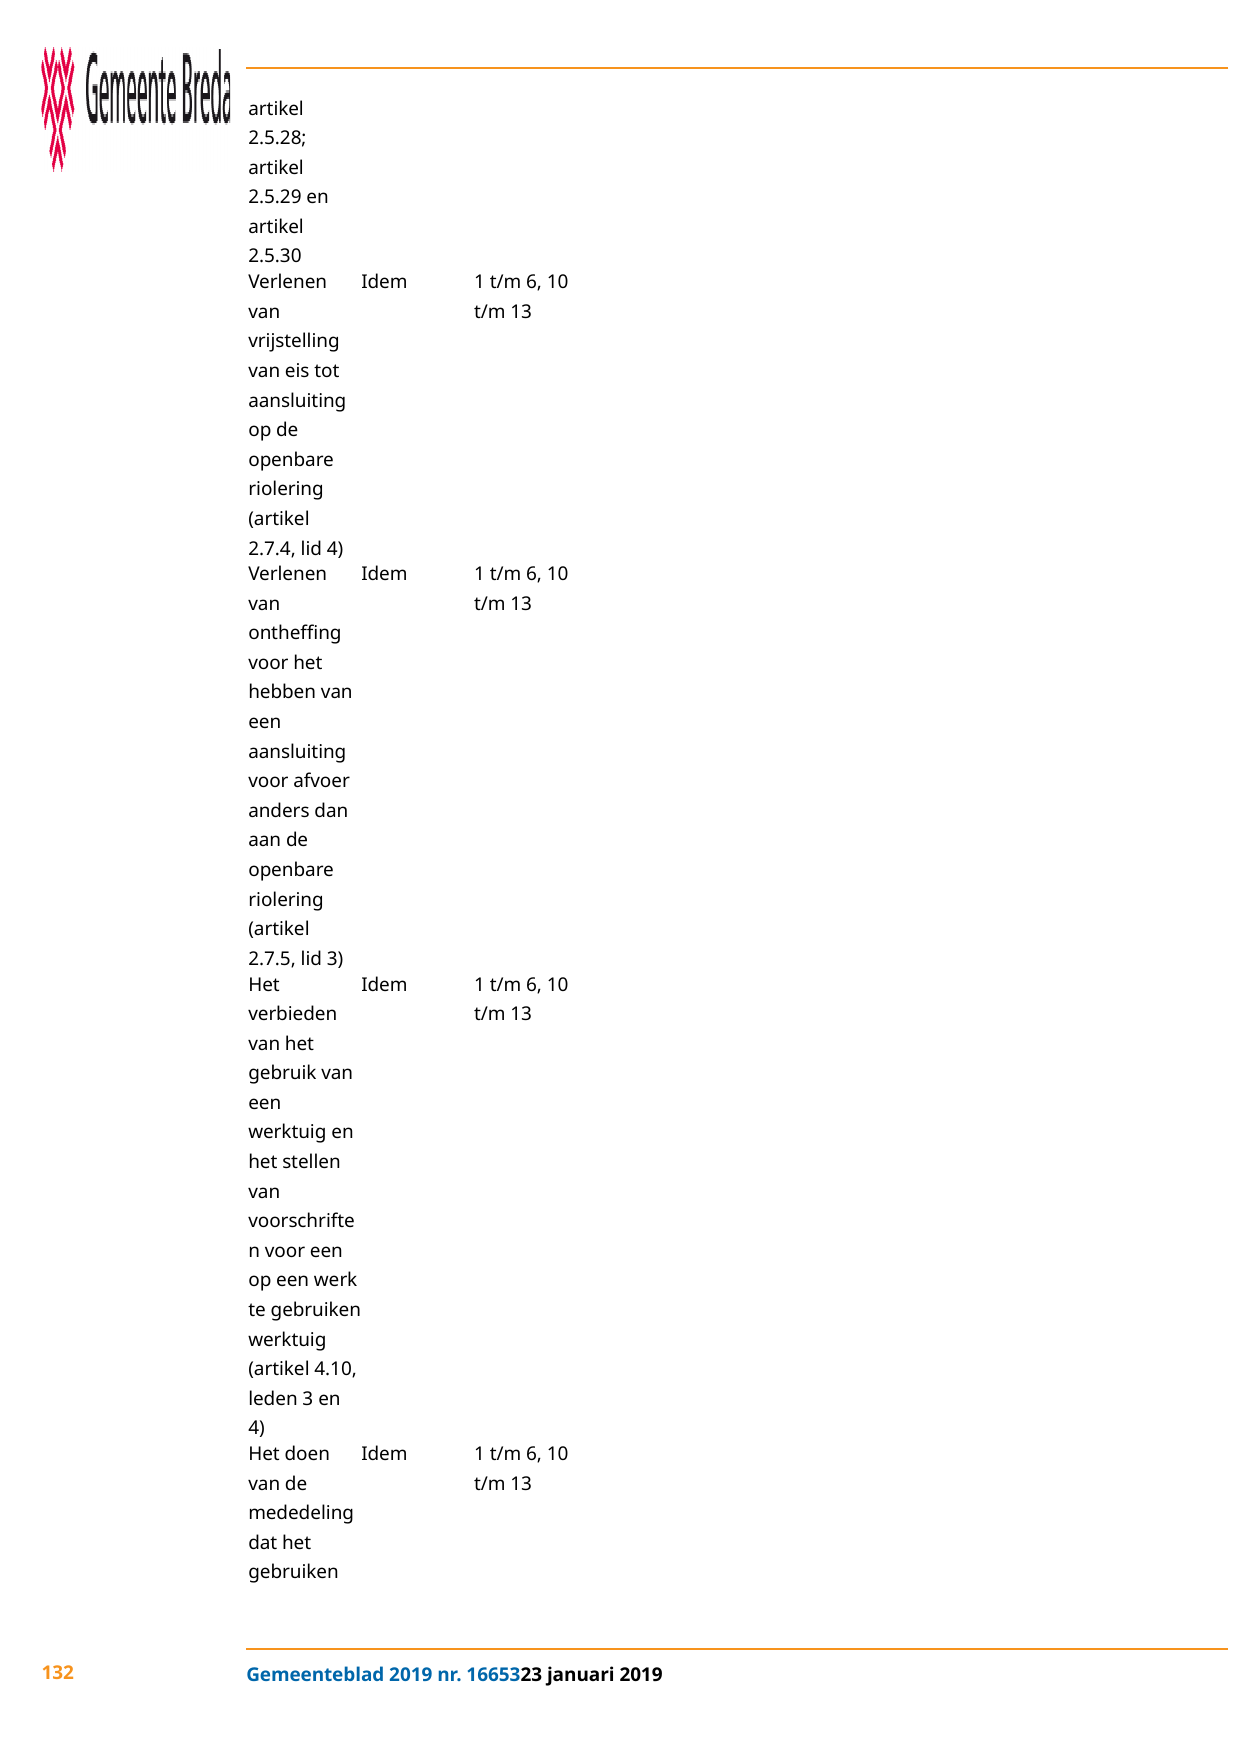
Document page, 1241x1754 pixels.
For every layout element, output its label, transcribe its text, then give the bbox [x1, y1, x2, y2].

table_cell 1 t/m 6, 10 t/m 13 [474, 1440, 587, 1584]
table_cell [587, 269, 700, 560]
table_cell Verlenen van vrijstelling van eis tot aansluiting op de openbare riolering (artikel 2.7.4, lid 4) [248, 269, 361, 560]
table_cell Verlenen van ontheffing voor het hebben van een aansluiting voor afvoer anders dan aan de openbare riolering (artikel 2.7.5, lid 3) [248, 560, 361, 971]
picture [41, 47, 231, 172]
table_cell Het doen van de mededeling dat het gebruiken [248, 1440, 361, 1584]
table_cell [474, 95, 587, 268]
table_cell Idem [361, 971, 474, 1440]
table_cell Het verbieden van het gebruik van een werktuig en het stellen van voorschriften voor een op een werk te gebruiken werktuig (artikel 4.10, leden 3 en 4) [248, 971, 361, 1440]
table_cell [587, 560, 700, 971]
table_cell 1 t/m 6, 10 t/m 13 [474, 269, 587, 560]
table_cell [361, 95, 474, 268]
table_cell [587, 1440, 700, 1584]
table_cell 1 t/m 6, 10 t/m 13 [474, 971, 587, 1440]
table_cell [587, 95, 700, 268]
table_cell Idem [361, 560, 474, 971]
table_cell Idem [361, 269, 474, 560]
table_cell [587, 971, 700, 1440]
table_cell 1 t/m 6, 10 t/m 13 [474, 560, 587, 971]
table_cell Idem [361, 1440, 474, 1584]
table_cell artikel 2.5.28; artikel 2.5.29 en artikel 2.5.30 [248, 95, 361, 268]
